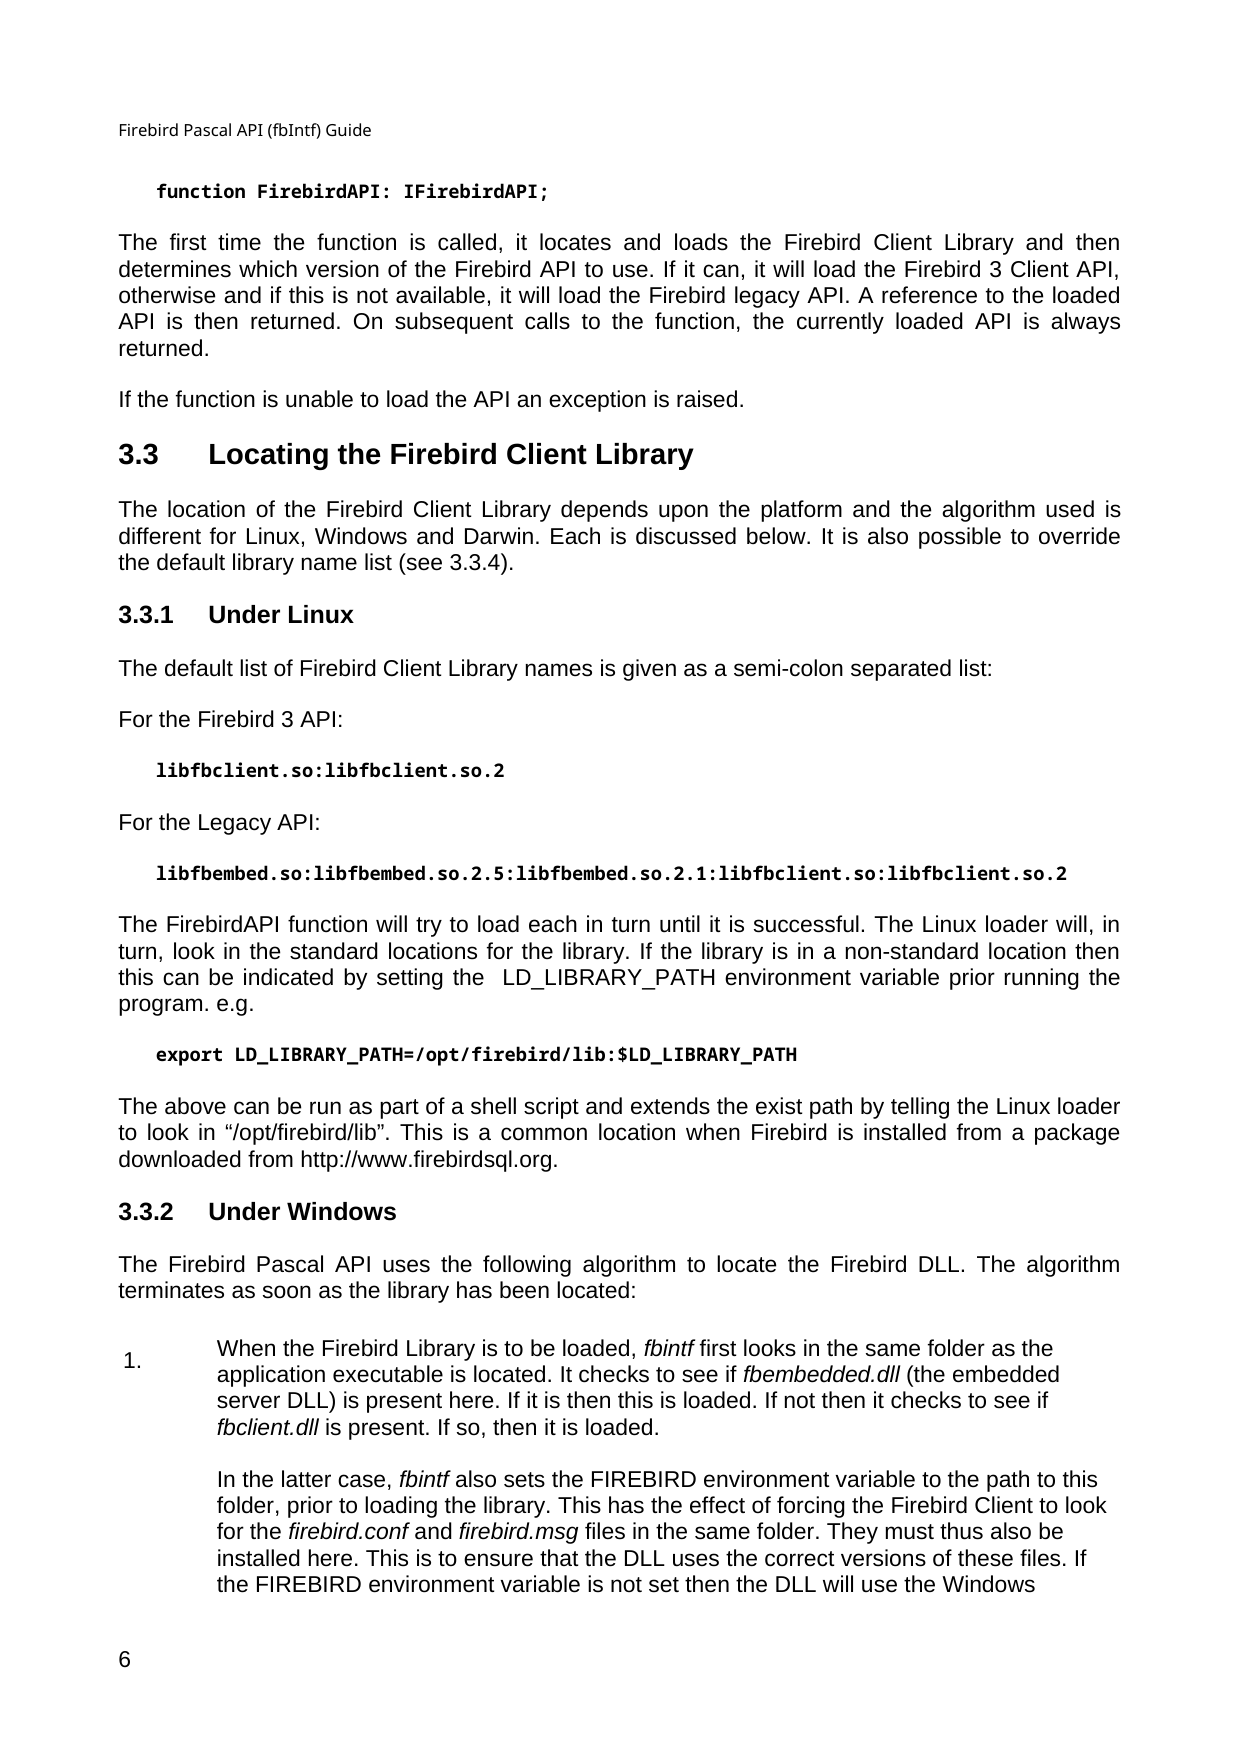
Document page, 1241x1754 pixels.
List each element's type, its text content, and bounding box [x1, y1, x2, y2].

text export LD_LIBRARY_PATH=/opt/firebird/lib:$LD_LIBRARY_PATH [156, 1042, 1122, 1067]
subtitle Locating the Firebird Client Library [118, 437, 1122, 471]
text libfbembed.so:libfbembed.so.2.5:libfbembed.so.2.1:libfbclient.so:libfbclient.so.2 [156, 860, 1122, 886]
table_header When the Firebird Library is to be loaded, fbintf first looks in the same folder as the application executable is located. It checks to see if fbembedded.dll (the embedded server DLL) is present here. If it is then this is loaded. If not then it checks to see if fbclient.dll is present. If so, then it is loaded. In the latter case, fbintf also sets the FIREBIRD environment variable to the path to this folder, prior to loading the library. This has the effect of forcing the Firebird Client to look for the firebird.conf and firebird.msg files in the same folder. They must thus also be installed here. This is to ensure that the DLL uses the correct versions of these files. If the FIREBIRD environment variable is not set then the DLL will use the Windows [211, 1329, 1123, 1603]
text The FirebirdAPI function will try to load each in turn until it is successful. The Linux loader will, in turn, look in the standard locations for the library. If the library is in a non-standard location then this can be indicated by setting the LD_LIBRARY_PATH environment variable prior running the program. e.g. [118, 911, 1122, 1017]
subtitle Under Windows [118, 1197, 1122, 1226]
text libfbclient.so:libfbclient.so.2 [156, 757, 1122, 783]
text The above can be run as part of a shell script and extends the exist path by telling the Linux loader to look in “/opt/firebird/lib”. This is a common location when Firebird is installed from a package downloaded from http://www.firebirdsql.org. [118, 1093, 1122, 1172]
text The location of the Firebird Client Library depends upon the platform and the algorithm used is different for Linux, Windows and Darwin. Each is discussed below. It is also possible to override the default library name list (see 3.3.4). [118, 496, 1122, 575]
text If the function is unable to load the API an exception is raised. [118, 386, 1122, 412]
text For the Firebird 3 API: [118, 706, 1122, 732]
text The default list of Firebird Client Library names is given as a semi-colon separated list: [118, 655, 1122, 681]
table_header [117, 1329, 211, 1603]
text The first time the function is called, it locates and loads the Firebird Client Library and then determines which version of the Firebird API to use. If it can, it will load the Firebird 3 Client API, otherwise and if this is not available, it will load the Firebird legacy API. A reference to the loaded API is then returned. On subsequent calls to the function, the currently loaded API is always returned. [118, 229, 1122, 361]
subtitle Under Linux [118, 600, 1122, 629]
text function FirebirdAPI: IFirebirdAPI; [156, 178, 1122, 204]
text For the Legacy API: [118, 808, 1122, 835]
text The Firebird Pascal API uses the following algorithm to locate the Firebird DLL. The algorithm terminates as soon as the library has been located: [118, 1251, 1122, 1304]
